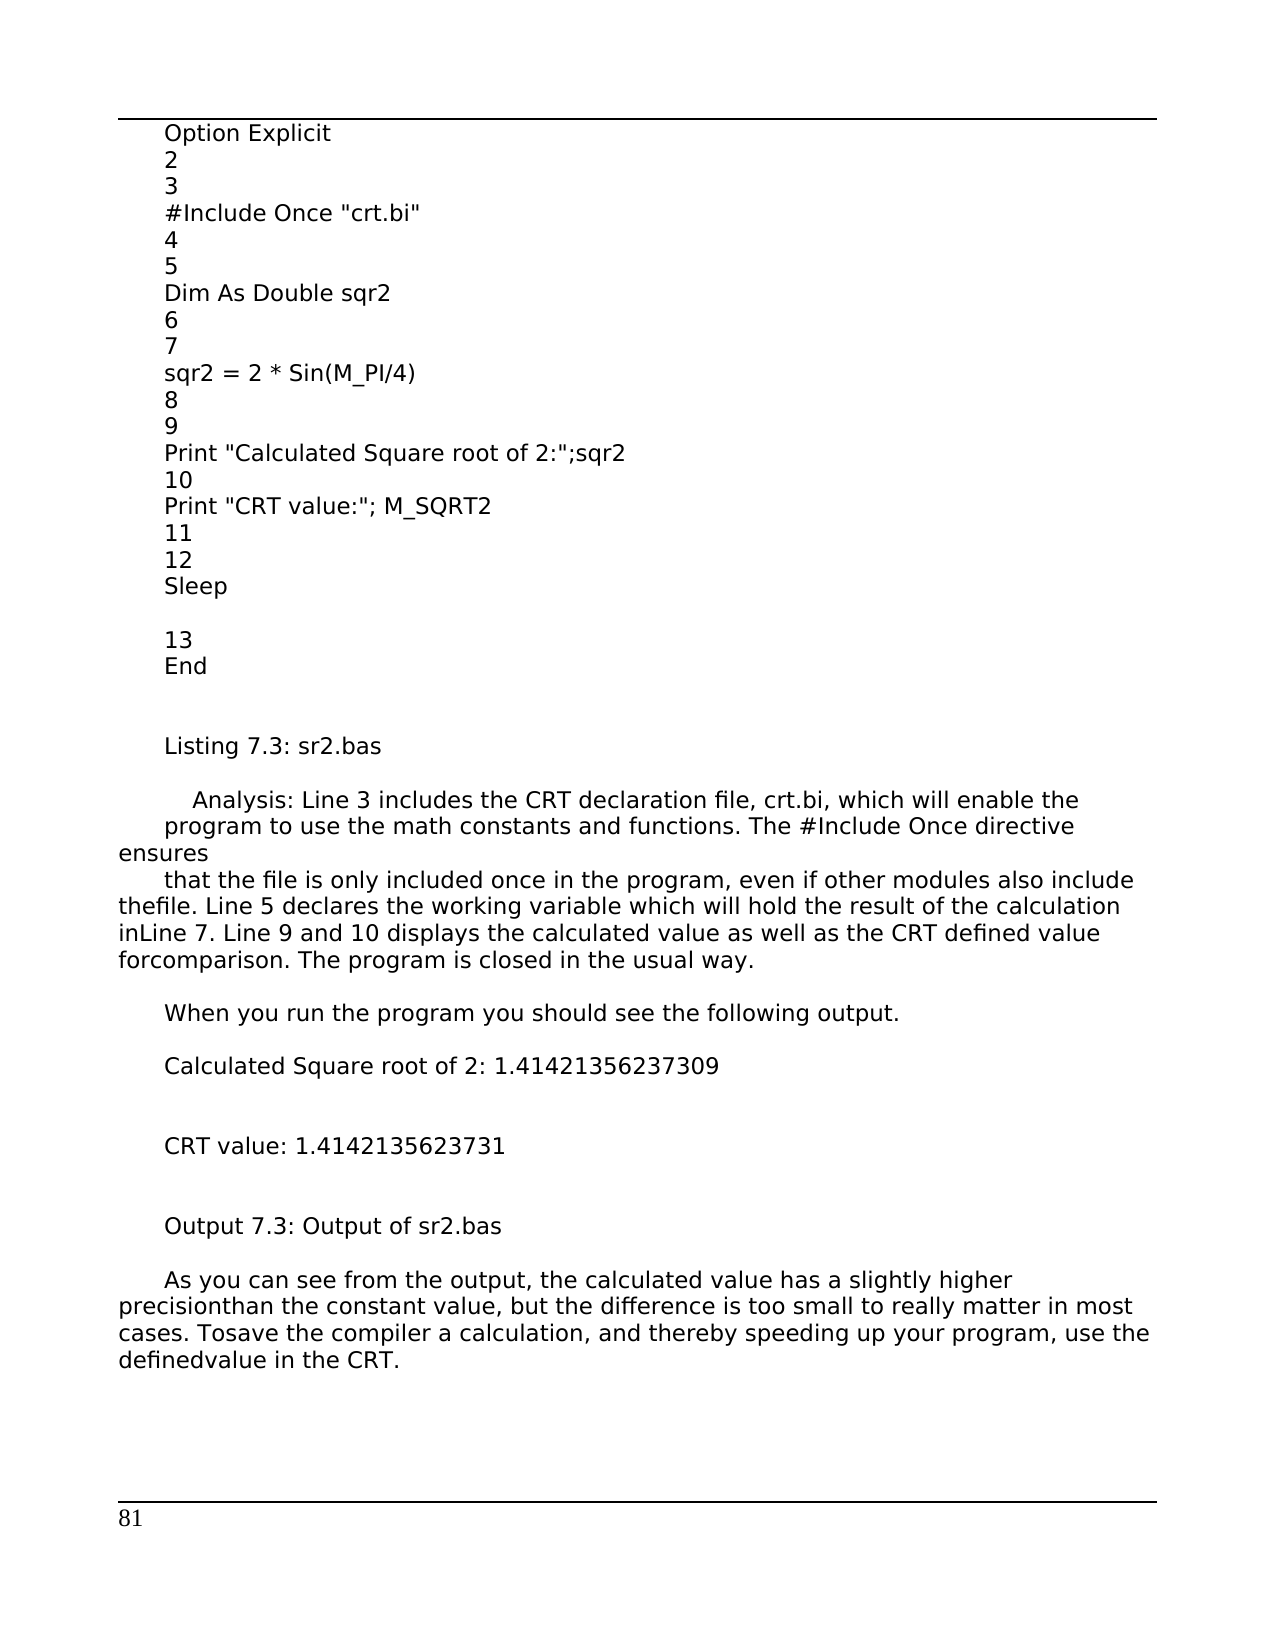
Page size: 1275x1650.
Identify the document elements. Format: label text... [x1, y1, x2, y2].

text 2 [118, 147, 1157, 173]
text Sleep [118, 573, 1157, 600]
text 12 [118, 547, 1157, 573]
text When you run the program you should see the following output. [118, 1000, 1157, 1027]
text 7 [118, 333, 1157, 360]
text Output 7.3: Output of sr2.bas [118, 1213, 1157, 1240]
text 4 [118, 227, 1157, 253]
text CRT value: 1.4142135623731 [118, 1133, 1157, 1160]
text Print "CRT value:"; M_SQRT2 [118, 493, 1157, 520]
text #Include Once "crt.bi" [118, 200, 1157, 227]
text sqr2 = 2 * Sin(M_PI/4) [118, 360, 1157, 387]
text 9 [118, 413, 1157, 440]
text Calculated Square root of 2: 1.41421356237309 [118, 1053, 1157, 1080]
text 5 [118, 253, 1157, 280]
text Listing 7.3: sr2.bas [118, 733, 1157, 760]
text 10 [118, 467, 1157, 493]
text that the file is only included once in the program, even if other modules also include thefile. Line 5 declares the working variable which will hold the result of the calculation inLine 7. Line 9 and 10 displays the calculated value as well as the CRT defined value forcomparison. The program is closed in the usual way. [118, 867, 1157, 973]
text 11 [118, 520, 1157, 547]
text Dim As Double sqr2 [118, 280, 1157, 307]
text 3 [118, 173, 1157, 200]
text 13 [118, 627, 1157, 653]
text Analysis: Line 3 includes the CRT declaration file, crt.bi, which will enable the [118, 787, 1157, 813]
text As you can see from the output, the calculated value has a slightly higher precisionthan the constant value, but the difference is too small to really matter in most cases. Tosave the compiler a calculation, and thereby speeding up your program, use the definedvalue in the CRT. [118, 1267, 1157, 1373]
text program to use the math constants and functions. The #Include Once directive ensures [118, 813, 1157, 867]
text 6 [118, 307, 1157, 333]
text Option Explicit [118, 120, 1157, 147]
text End [118, 653, 1157, 680]
text Print "Calculated Square root of 2:";sqr2 [118, 440, 1157, 467]
text 8 [118, 387, 1157, 413]
